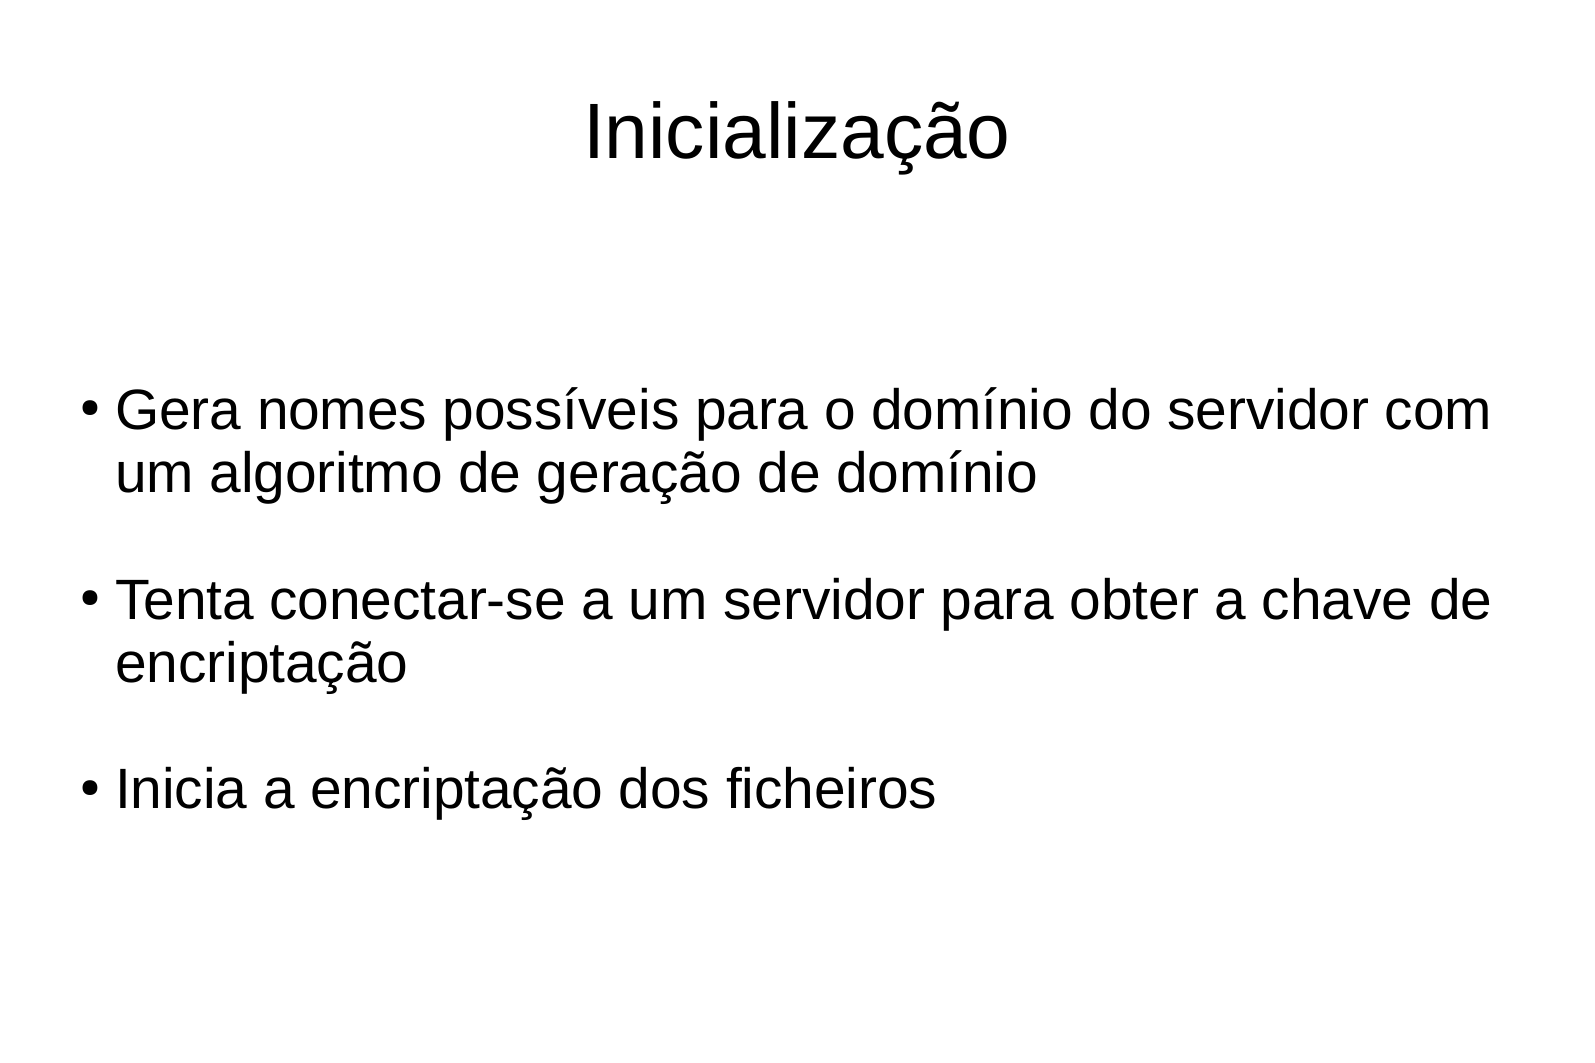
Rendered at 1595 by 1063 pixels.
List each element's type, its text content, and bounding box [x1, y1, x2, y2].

title Inicialização [79, 42, 1515, 220]
subtitle Gera nomes possíveis para o domínio do servidor com um algoritmo de geração de domínio Tenta conectar-se a um servidor para obter a chave de encriptação Inicia a encriptação dos ficheiros [79, 248, 1515, 951]
